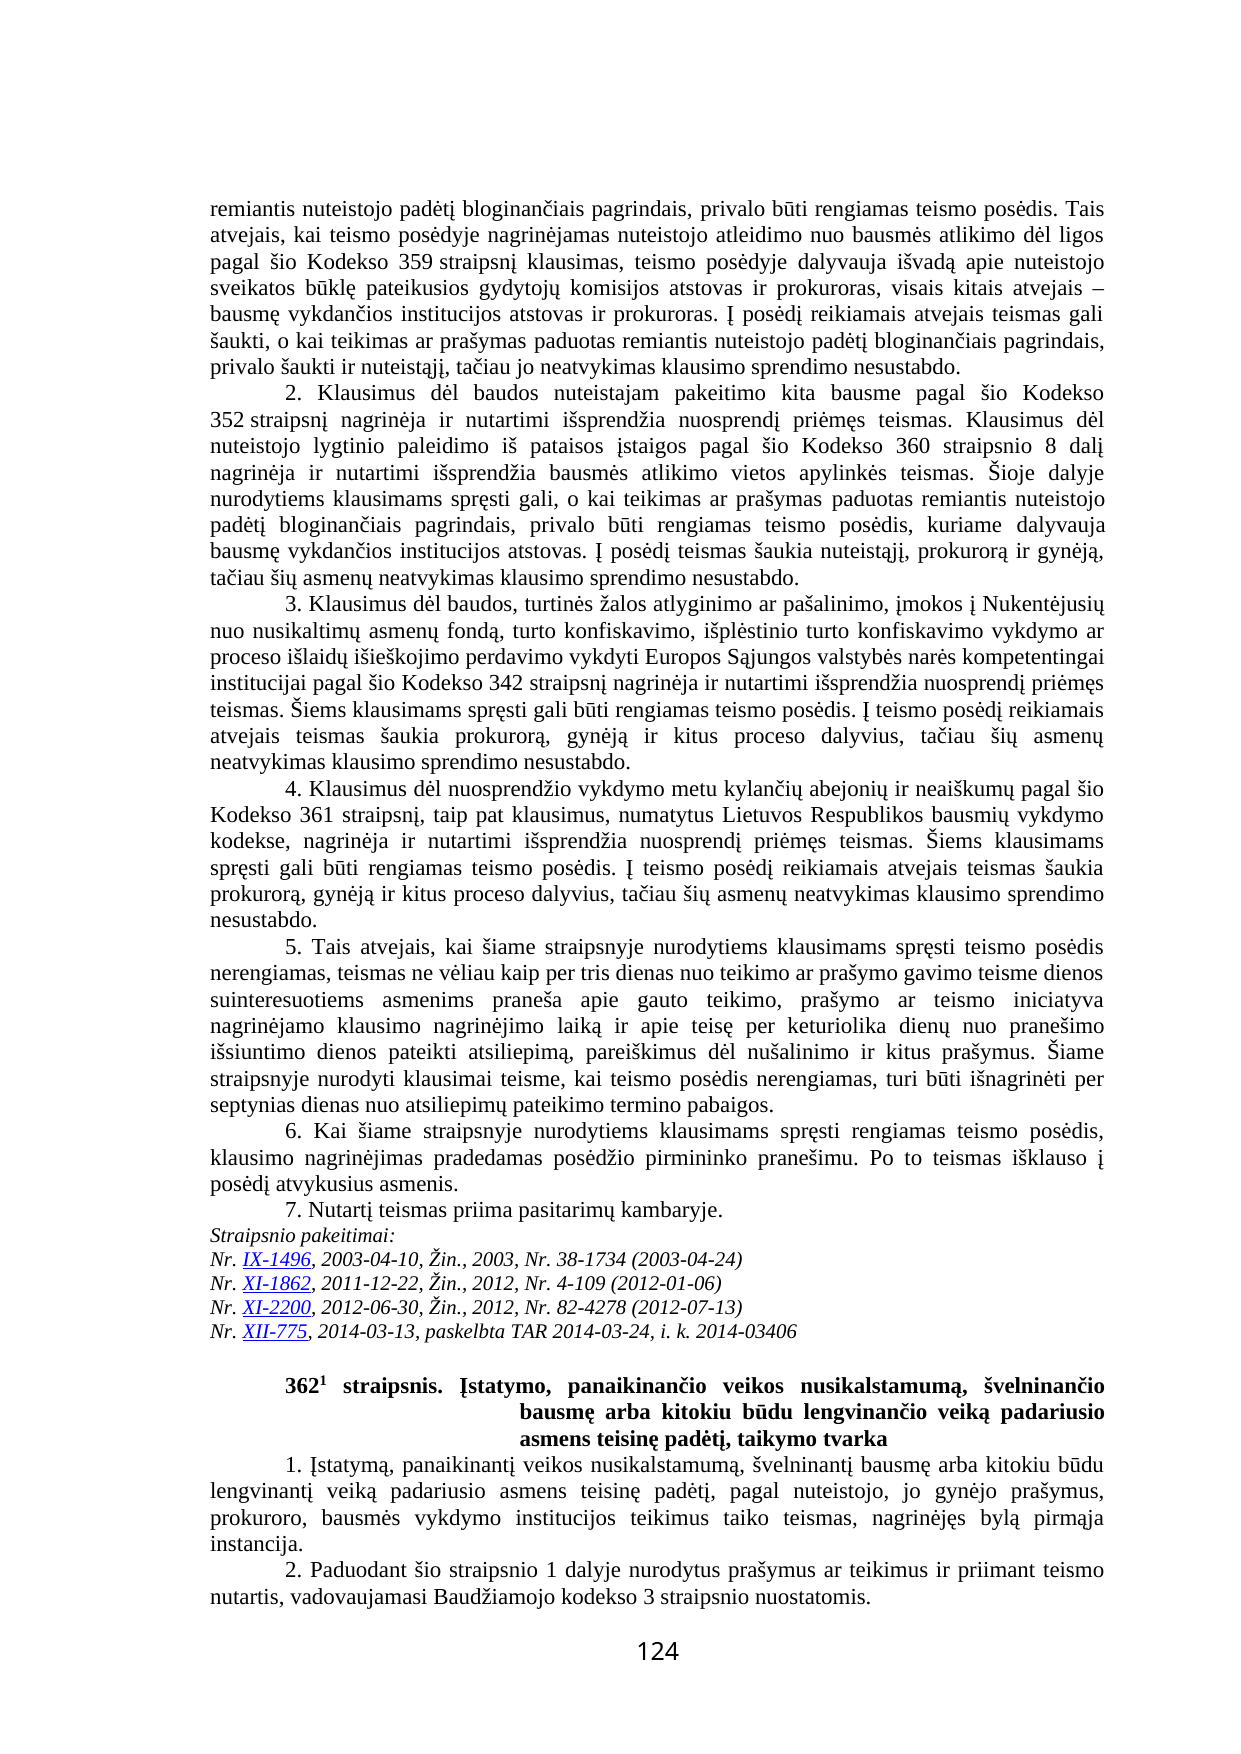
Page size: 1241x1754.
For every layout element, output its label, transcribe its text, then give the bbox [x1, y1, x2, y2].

text 3. Klausimus dėl baudos, turtinės žalos atlyginimo ar pašalinimo, įmokos į Nukentėjusių nuo nusikaltimų asmenų fondą, turto konfiskavimo, išplėstinio turto konfiskavimo vykdymo ar proceso išlaidų išieškojimo perdavimo vykdyti Europos Sąjungos valstybės narės kompetentingai institucijai pagal šio Kodekso 342 straipsnį nagrinėja ir nutartimi išsprendžia nuosprendį priėmęs teismas. Šiems klausimams spręsti gali būti rengiamas teismo posėdis. Į teismo posėdį reikiamais atvejais teismas šaukia prokurorą, gynėją ir kitus proceso dalyvius, tačiau šių asmenų neatvykimas klausimo sprendimo nesustabdo. [210, 590, 1106, 775]
text Nr. IX-1496, 2003-04-10, Žin., 2003, Nr. 38-1734 (2003-04-24) [210, 1247, 1106, 1271]
text 1. Įstatymą, panaikinantį veikos nusikalstamumą, švelninantį bausmę arba kitokiu būdu lengvinantį veiką padariusio asmens teisinę padėtį, pagal nuteistojo, jo gynėjo prašymus, prokuroro, bausmės vykdymo institucijos teikimus taiko teismas, nagrinėjęs bylą pirmąja instancija. [210, 1451, 1106, 1556]
text 2. Paduodant šio straipsnio 1 dalyje nurodytus prašymus ar teikimus ir priimant teismo nutartis, vadovaujamasi Baudžiamojo kodekso 3 straipsnio nuostatomis. [210, 1556, 1106, 1609]
text 3621 straipsnis. Įstatymo, panaikinančio veikos nusikalstamumą, švelninančio bausmę arba kitokiu būdu lengvinančio veiką padariusio asmens teisinę padėtį, taikymo tvarka [285, 1372, 1106, 1451]
text Nr. XII-775, 2014-03-13, paskelbta TAR 2014-03-24, i. k. 2014-03406 [210, 1319, 1106, 1343]
text Nr. XI-2200, 2012-06-30, Žin., 2012, Nr. 82-4278 (2012-07-13) [210, 1295, 1106, 1319]
text 5. Tais atvejais, kai šiame straipsnyje nurodytiems klausimams spręsti teismo posėdis nerengiamas, teismas ne vėliau kaip per tris dienas nuo teikimo ar prašymo gavimo teisme dienos suinteresuotiems asmenims praneša apie gauto teikimo, prašymo ar teismo iniciatyva nagrinėjamo klausimo nagrinėjimo laiką ir apie teisę per keturiolika dienų nuo pranešimo išsiuntimo dienos pateikti atsiliepimą, pareiškimus dėl nušalinimo ir kitus prašymus. Šiame straipsnyje nurodyti klausimai teisme, kai teismo posėdis nerengiamas, turi būti išnagrinėti per septynias dienas nuo atsiliepimų pateikimo termino pabaigos. [210, 933, 1106, 1117]
text 2. Klausimus dėl baudos nuteistajam pakeitimo kita bausme pagal šio Kodekso 352 straipsnį nagrinėja ir nutartimi išsprendžia nuosprendį priėmęs teismas. Klausimus dėl nuteistojo lygtinio paleidimo iš pataisos įstaigos pagal šio Kodekso 360 straipsnio 8 dalį nagrinėja ir nutartimi išsprendžia bausmės atlikimo vietos apylinkės teismas. Šioje dalyje nurodytiems klausimams spręsti gali, o kai teikimas ar prašymas paduotas remiantis nuteistojo padėtį bloginančiais pagrindais, privalo būti rengiamas teismo posėdis, kuriame dalyvauja bausmę vykdančios institucijos atstovas. Į posėdį teismas šaukia nuteistąjį, prokurorą ir gynėją, tačiau šių asmenų neatvykimas klausimo sprendimo nesustabdo. [210, 379, 1106, 590]
text remiantis nuteistojo padėtį bloginančiais pagrindais, privalo būti rengiamas teismo posėdis. Tais atvejais, kai teismo posėdyje nagrinėjamas nuteistojo atleidimo nuo bausmės atlikimo dėl ligos pagal šio Kodekso 359 straipsnį klausimas, teismo posėdyje dalyvauja išvadą apie nuteistojo sveikatos būklę pateikusios gydytojų komisijos atstovas ir prokuroras, visais kitais atvejais – bausmę vykdančios institucijos atstovas ir prokuroras. Į posėdį reikiamais atvejais teismas gali šaukti, o kai teikimas ar prašymas paduotas remiantis nuteistojo padėtį bloginančiais pagrindais, privalo šaukti ir nuteistąjį, tačiau jo neatvykimas klausimo sprendimo nesustabdo. [210, 195, 1106, 379]
text 4. Klausimus dėl nuosprendžio vykdymo metu kylančių abejonių ir neaiškumų pagal šio Kodekso 361 straipsnį, taip pat klausimus, numatytus Lietuvos Respublikos bausmių vykdymo kodekse, nagrinėja ir nutartimi išsprendžia nuosprendį priėmęs teismas. Šiems klausimams spręsti gali būti rengiamas teismo posėdis. Į teismo posėdį reikiamais atvejais teismas šaukia prokurorą, gynėją ir kitus proceso dalyvius, tačiau šių asmenų neatvykimas klausimo sprendimo nesustabdo. [210, 775, 1106, 933]
text 7. Nutartį teismas priima pasitarimų kambaryje. [210, 1196, 1106, 1223]
text 6. Kai šiame straipsnyje nurodytiems klausimams spręsti rengiamas teismo posėdis, klausimo nagrinėjimas pradedamas posėdžio pirmininko pranešimu. Po to teismas išklauso į posėdį atvykusius asmenis. [210, 1117, 1106, 1196]
text Straipsnio pakeitimai: [210, 1223, 1106, 1247]
text Nr. XI-1862, 2011-12-22, Žin., 2012, Nr. 4-109 (2012-01-06) [210, 1271, 1106, 1295]
